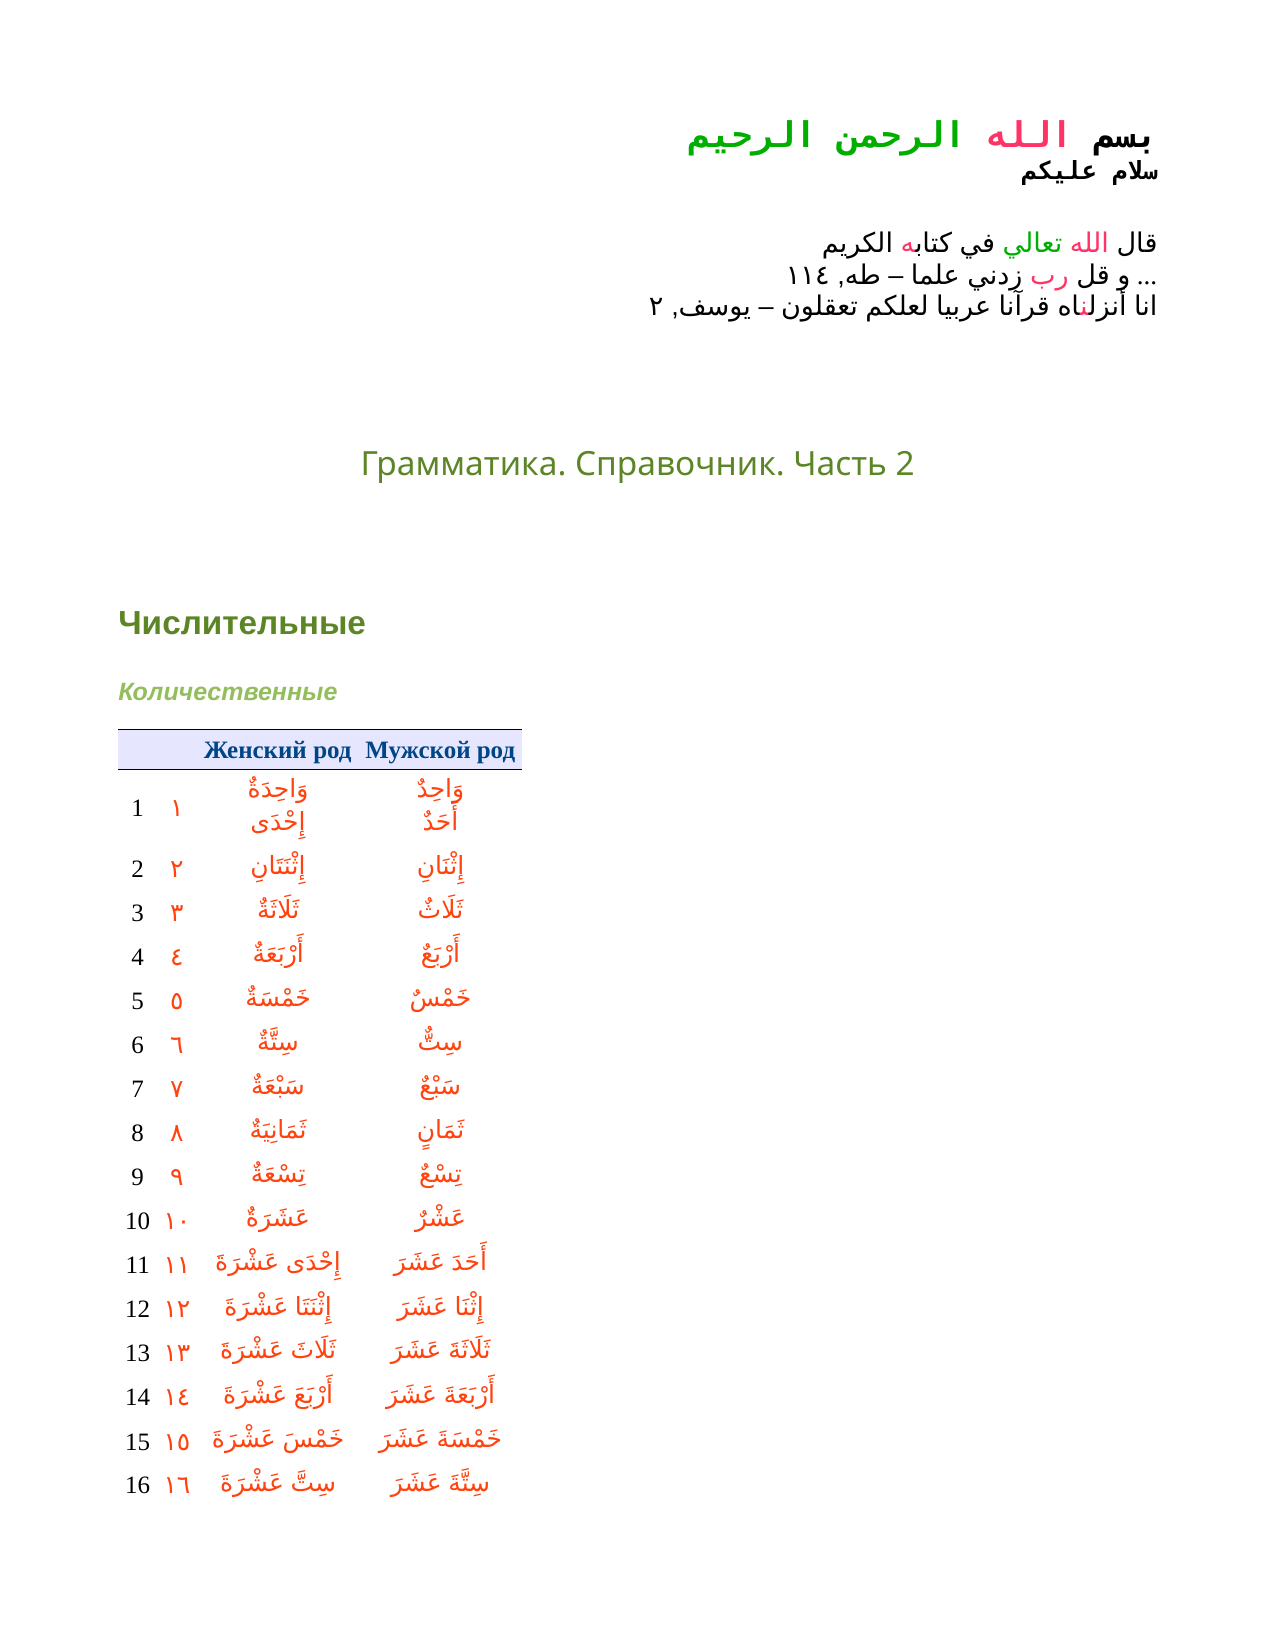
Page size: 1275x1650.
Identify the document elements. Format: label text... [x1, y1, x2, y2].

table_cell ثَلَاثَةٌ [197, 890, 358, 934]
table_cell سَبْعٌ [358, 1066, 522, 1111]
table_cell سَبْعَةٌ [197, 1066, 358, 1111]
table_cell إِثْنَتَانِ [197, 846, 358, 890]
table_cell سِتَّ عَشْرَةَ [197, 1463, 358, 1507]
table_cell أَحَدَ عَشَرَ [358, 1243, 522, 1287]
table_cell عَشَرَةٌ [197, 1199, 358, 1243]
table_cell ٦ [157, 1023, 197, 1066]
table_cell ثَلَاثٌ [358, 890, 522, 934]
table_cell وَاحِدٌ أَحَدٌ [358, 770, 522, 846]
table_cell أَرْبَعَ عَشْرَةَ [197, 1375, 358, 1419]
table_header [157, 730, 197, 769]
table_cell ثَلَاثَةَ عَشَرَ [358, 1331, 522, 1375]
text بسم الله الرحمن الرحيم [118, 118, 1157, 158]
table_cell خَمْسَةٌ [197, 978, 358, 1022]
table_cell ٨ [157, 1111, 197, 1154]
table_cell 5 [118, 978, 157, 1022]
table_cell ١١ [157, 1243, 197, 1287]
table_cell 7 [118, 1066, 157, 1111]
table_cell ١٤ [157, 1375, 197, 1419]
table_cell ١ [157, 770, 197, 846]
table_cell 16 [118, 1463, 157, 1507]
table_cell ١٠ [157, 1199, 197, 1243]
table_cell 11 [118, 1243, 157, 1287]
table_cell ٣ [157, 890, 197, 934]
table_cell إِثْنَتَا عَشْرَةَ [197, 1287, 358, 1331]
table_cell ١٣ [157, 1331, 197, 1375]
table_cell وَاحِدَةٌ إِحْدَى [197, 770, 358, 846]
table_cell أَرْبَعَةَ عَشَرَ [358, 1375, 522, 1419]
table_cell 3 [118, 890, 157, 934]
table_cell 6 [118, 1023, 157, 1066]
table_cell ٢ [157, 846, 197, 890]
table_cell ثَمَانٍ [358, 1111, 522, 1154]
table_cell ٥ [157, 978, 197, 1022]
table_cell ثَلَاثَ عَشْرَةَ [197, 1331, 358, 1375]
text قال الله تعالي في كتابه الكريم [118, 227, 1157, 259]
table_cell ثَمَانِيَةٌ [197, 1111, 358, 1154]
table_cell 10 [118, 1199, 157, 1243]
table_cell ٧ [157, 1066, 197, 1111]
table_cell إِثْنَانِ [358, 846, 522, 890]
table_cell ١٦ [157, 1463, 197, 1507]
subtitle Количественные [118, 677, 1157, 705]
table_cell 14 [118, 1375, 157, 1419]
table_cell ١٢ [157, 1287, 197, 1331]
table_cell 9 [118, 1155, 157, 1199]
table_cell 15 [118, 1419, 157, 1463]
table_cell 4 [118, 934, 157, 978]
table_cell أَرْبَعَةٌ [197, 934, 358, 978]
table_cell 1 [118, 770, 157, 846]
table_cell سِتَّةٌ [197, 1023, 358, 1066]
table_cell سِتٌّ [358, 1023, 522, 1066]
subtitle Числительные [118, 603, 1157, 641]
table_header Женский род [197, 730, 358, 769]
table_cell إِثْنَا عَشَرَ [358, 1287, 522, 1331]
table_cell أَرْبَعٌ [358, 934, 522, 978]
table_cell خَمْسَ عَشْرَةَ [197, 1419, 358, 1463]
table_cell إِحْدَى عَشْرَةَ [197, 1243, 358, 1287]
table_cell عَشْرٌ [358, 1199, 522, 1243]
text Грамматика. Справочник. Часть 2 [118, 439, 1157, 485]
table_cell تِسْعٌ [358, 1155, 522, 1199]
table_cell خَمْسٌ [358, 978, 522, 1022]
table_cell ١٥ [157, 1419, 197, 1463]
table_cell ٤ [157, 934, 197, 978]
table_cell خَمْسَةَ عَشَرَ [358, 1419, 522, 1463]
table_header [118, 730, 157, 769]
text و قل رب زدني علما – طه, ۱۱٤ ... [118, 259, 1157, 290]
table_cell 13 [118, 1331, 157, 1375]
table_cell 8 [118, 1111, 157, 1154]
table_cell ٩ [157, 1155, 197, 1199]
text انا أنزلناه قرآنا عربيا لعلكم تعقلون – يوسف, ٢ [118, 290, 1157, 321]
table_header Мужской род [358, 730, 522, 769]
table_cell 12 [118, 1287, 157, 1331]
text سلام عليكم [118, 158, 1157, 187]
table_cell سِتَّةَ عَشَرَ [358, 1463, 522, 1507]
table_cell تِسْعَةٌ [197, 1155, 358, 1199]
table_cell 2 [118, 846, 157, 890]
